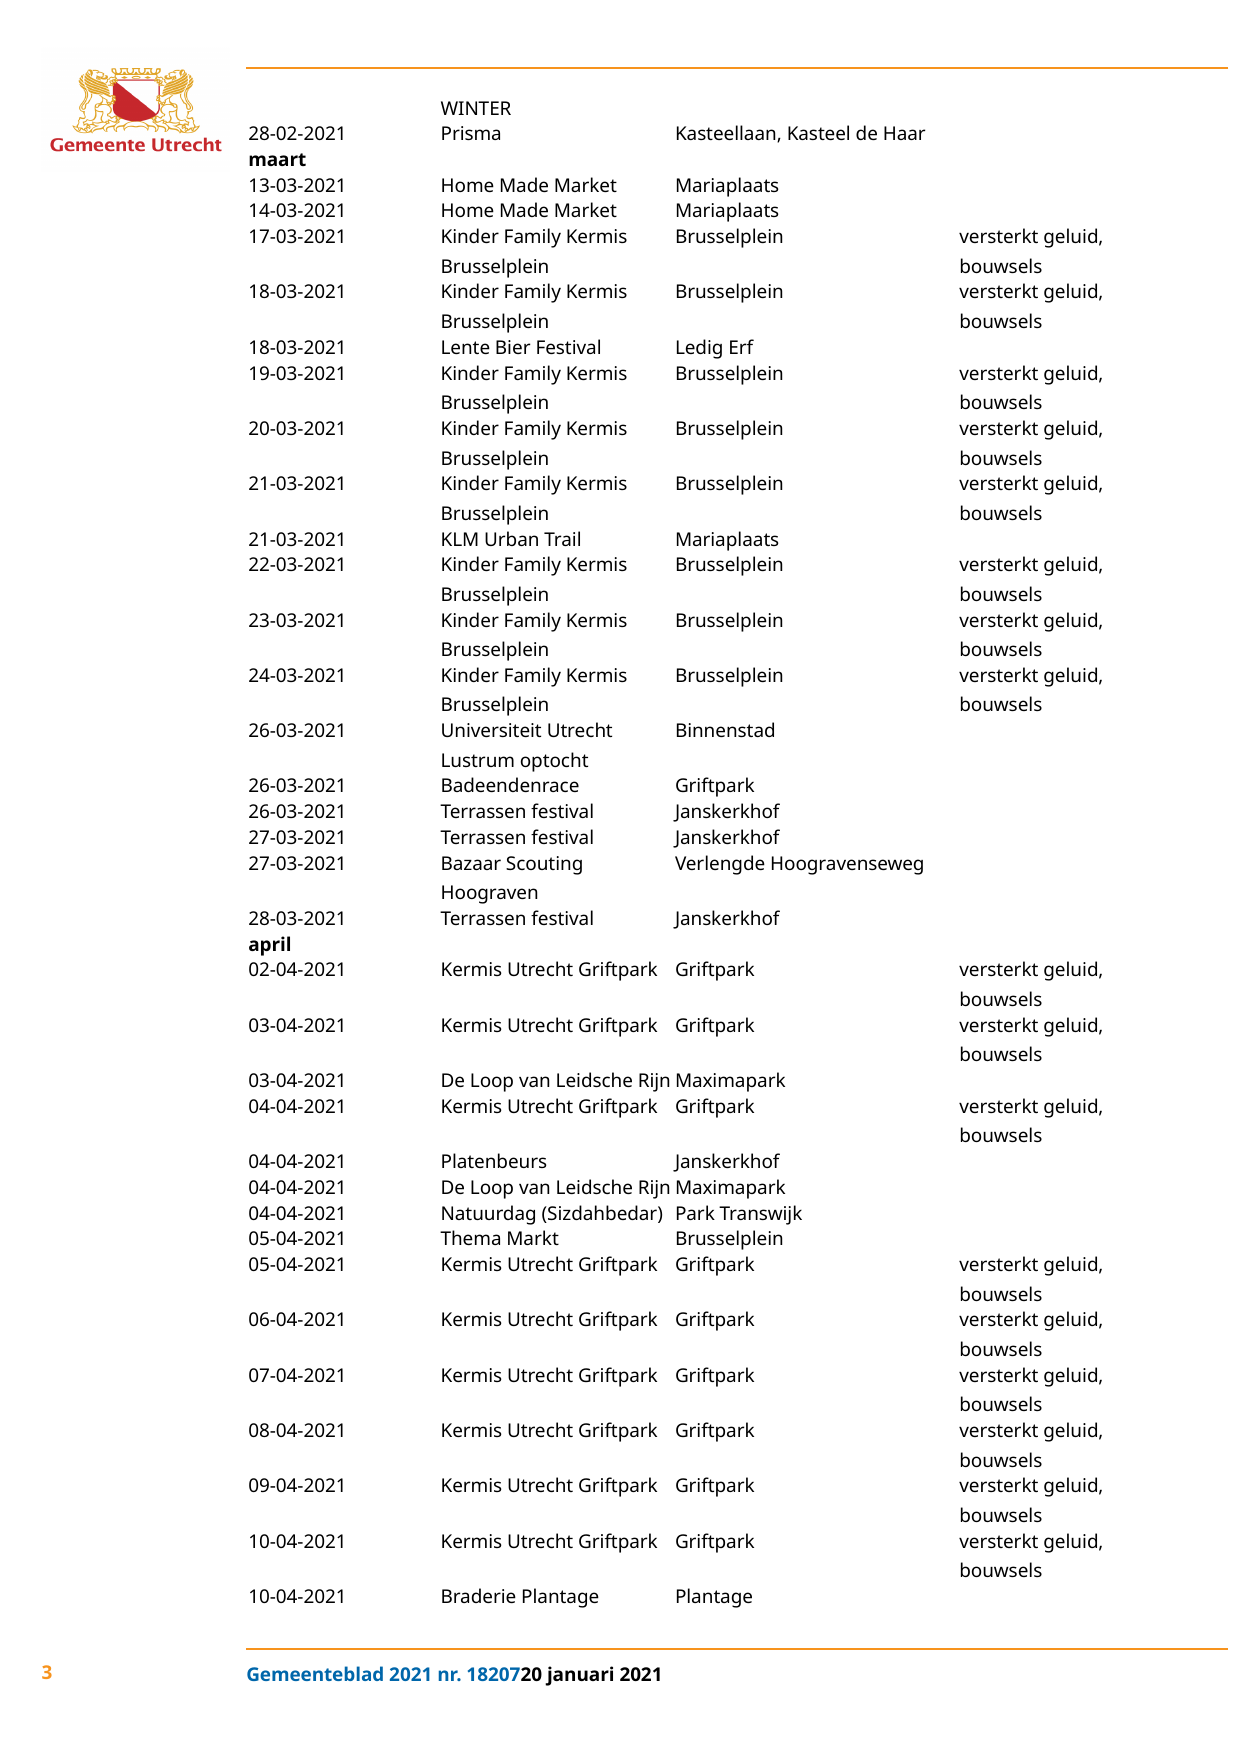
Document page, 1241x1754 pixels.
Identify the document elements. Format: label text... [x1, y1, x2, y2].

table_cell 04-04-2021 [248, 1174, 440, 1200]
table_cell [959, 172, 1152, 198]
table_cell 05-04-2021 [248, 1251, 440, 1307]
table_cell [959, 931, 1152, 957]
table_cell 07-04-2021 [248, 1362, 440, 1417]
table_cell [675, 146, 959, 172]
table_cell Park Transwijk [675, 1200, 959, 1226]
table_cell Bazaar Scouting Hoograven [440, 850, 675, 905]
table_cell 04-04-2021 [248, 1200, 440, 1226]
table_cell WINTER [440, 95, 675, 121]
table_cell versterkt geluid, bouwsels [959, 1417, 1152, 1472]
table_cell versterkt geluid, bouwsels [959, 1307, 1152, 1362]
table_cell Platenbeurs [440, 1148, 675, 1174]
table_cell 17-03-2021 [248, 224, 440, 279]
table_cell Janskerkhof [675, 824, 959, 850]
table_cell Kinder Family Kermis Brusselplein [440, 662, 675, 717]
table_cell Brusselplein [675, 662, 959, 717]
table_cell Brusselplein [675, 360, 959, 415]
table_cell 21-03-2021 [248, 526, 440, 551]
table_cell 14-03-2021 [248, 198, 440, 223]
table_cell Griftpark [675, 773, 959, 798]
table_cell 09-04-2021 [248, 1473, 440, 1528]
table_cell 04-04-2021 [248, 1148, 440, 1174]
table_cell Terrassen festival [440, 905, 675, 931]
table_cell versterkt geluid, bouwsels [959, 1473, 1152, 1528]
table_cell 24-03-2021 [248, 662, 440, 717]
table_cell Home Made Market [440, 172, 675, 198]
table_cell Kermis Utrecht Griftpark [440, 1251, 675, 1307]
table_cell versterkt geluid, bouwsels [959, 662, 1152, 717]
table_cell Griftpark [675, 957, 959, 1012]
table_cell Griftpark [675, 1251, 959, 1307]
table_cell Prisma [440, 121, 675, 146]
table_cell Home Made Market [440, 198, 675, 223]
table_cell 26-03-2021 [248, 718, 440, 773]
table_cell Janskerkhof [675, 905, 959, 931]
table_cell Kermis Utrecht Griftpark [440, 957, 675, 1012]
table_cell 04-04-2021 [248, 1093, 440, 1148]
table_cell versterkt geluid, bouwsels [959, 551, 1152, 607]
table_cell 08-04-2021 [248, 1417, 440, 1472]
table_cell Kinder Family Kermis Brusselplein [440, 360, 675, 415]
table_cell [248, 95, 440, 121]
table_cell [675, 931, 959, 957]
table_cell 13-03-2021 [248, 172, 440, 198]
table_cell 28-03-2021 [248, 905, 440, 931]
table_cell Janskerkhof [675, 799, 959, 824]
table_cell april [248, 931, 440, 957]
table_cell 28-02-2021 [248, 121, 440, 146]
table_cell [959, 1200, 1152, 1226]
table_cell 22-03-2021 [248, 551, 440, 607]
table_cell [959, 1067, 1152, 1093]
table_cell versterkt geluid, bouwsels [959, 957, 1152, 1012]
table_cell Kermis Utrecht Griftpark [440, 1012, 675, 1067]
table_cell [959, 799, 1152, 824]
table_cell Kasteellaan, Kasteel de Haar [675, 121, 959, 146]
table_cell 03-04-2021 [248, 1067, 440, 1093]
table_cell Brusselplein [675, 415, 959, 470]
table_cell Kermis Utrecht Griftpark [440, 1528, 675, 1583]
table_cell [959, 824, 1152, 850]
table_cell 10-04-2021 [248, 1583, 440, 1609]
table_cell Thema Markt [440, 1226, 675, 1251]
table_cell Griftpark [675, 1417, 959, 1472]
table_cell [959, 1583, 1152, 1609]
table_cell versterkt geluid, bouwsels [959, 1093, 1152, 1148]
table_cell Terrassen festival [440, 799, 675, 824]
table_cell Kermis Utrecht Griftpark [440, 1093, 675, 1148]
table_cell Braderie Plantage [440, 1583, 675, 1609]
table_cell [959, 95, 1152, 121]
table_cell Mariaplaats [675, 172, 959, 198]
table_cell Badeendenrace [440, 773, 675, 798]
table_cell 19-03-2021 [248, 360, 440, 415]
table_cell versterkt geluid, bouwsels [959, 224, 1152, 279]
table_cell versterkt geluid, bouwsels [959, 1528, 1152, 1583]
table_cell Kinder Family Kermis Brusselplein [440, 607, 675, 662]
table_cell [959, 773, 1152, 798]
table_cell 05-04-2021 [248, 1226, 440, 1251]
table_cell Brusselplein [675, 279, 959, 334]
table_cell [959, 1174, 1152, 1200]
table_cell Griftpark [675, 1093, 959, 1148]
table_cell Kinder Family Kermis Brusselplein [440, 470, 675, 526]
table_cell 18-03-2021 [248, 334, 440, 360]
table_cell Brusselplein [675, 224, 959, 279]
table_cell Kermis Utrecht Griftpark [440, 1417, 675, 1472]
table_cell [959, 526, 1152, 551]
table_cell 23-03-2021 [248, 607, 440, 662]
table_cell Kermis Utrecht Griftpark [440, 1473, 675, 1528]
table_cell Brusselplein [675, 1226, 959, 1251]
table_cell Kinder Family Kermis Brusselplein [440, 415, 675, 470]
picture [41, 47, 231, 172]
table_cell Kinder Family Kermis Brusselplein [440, 224, 675, 279]
table_cell Natuurdag (Sizdahbedar) [440, 1200, 675, 1226]
table_cell KLM Urban Trail [440, 526, 675, 551]
table_cell [959, 334, 1152, 360]
table_cell Kinder Family Kermis Brusselplein [440, 279, 675, 334]
table_cell Kermis Utrecht Griftpark [440, 1307, 675, 1362]
table_cell 03-04-2021 [248, 1012, 440, 1067]
table_cell versterkt geluid, bouwsels [959, 470, 1152, 526]
table_cell [440, 146, 675, 172]
table_cell Janskerkhof [675, 1148, 959, 1174]
table_cell De Loop van Leidsche Rijn [440, 1174, 675, 1200]
table_cell [959, 198, 1152, 223]
table_cell Terrassen festival [440, 824, 675, 850]
table_cell Binnenstad [675, 718, 959, 773]
table_cell versterkt geluid, bouwsels [959, 360, 1152, 415]
table_cell Universiteit Utrecht Lustrum optocht [440, 718, 675, 773]
table_cell Brusselplein [675, 470, 959, 526]
table_cell versterkt geluid, bouwsels [959, 279, 1152, 334]
table_cell Griftpark [675, 1528, 959, 1583]
table_cell Brusselplein [675, 607, 959, 662]
table_cell 26-03-2021 [248, 799, 440, 824]
table_cell versterkt geluid, bouwsels [959, 607, 1152, 662]
table_cell 21-03-2021 [248, 470, 440, 526]
table_cell versterkt geluid, bouwsels [959, 1012, 1152, 1067]
table_cell [959, 146, 1152, 172]
table_cell Lente Bier Festival [440, 334, 675, 360]
table_cell 10-04-2021 [248, 1528, 440, 1583]
table_cell De Loop van Leidsche Rijn [440, 1067, 675, 1093]
table_cell Griftpark [675, 1362, 959, 1417]
table_cell Griftpark [675, 1473, 959, 1528]
table_cell versterkt geluid, bouwsels [959, 415, 1152, 470]
table_cell Mariaplaats [675, 526, 959, 551]
table_cell 26-03-2021 [248, 773, 440, 798]
table_cell [959, 718, 1152, 773]
table_cell Kinder Family Kermis Brusselplein [440, 551, 675, 607]
table_cell maart [248, 146, 440, 172]
table_cell [959, 1148, 1152, 1174]
table_cell Mariaplaats [675, 198, 959, 223]
table_cell Plantage [675, 1583, 959, 1609]
table_cell 18-03-2021 [248, 279, 440, 334]
table_cell 27-03-2021 [248, 824, 440, 850]
table_cell 02-04-2021 [248, 957, 440, 1012]
table_cell Verlengde Hoogravenseweg [675, 850, 959, 905]
table_cell 06-04-2021 [248, 1307, 440, 1362]
table_cell [959, 1226, 1152, 1251]
table_cell [440, 931, 675, 957]
table_cell Griftpark [675, 1012, 959, 1067]
table_cell Kermis Utrecht Griftpark [440, 1362, 675, 1417]
table_cell Brusselplein [675, 551, 959, 607]
table_cell 20-03-2021 [248, 415, 440, 470]
table_cell versterkt geluid, bouwsels [959, 1362, 1152, 1417]
table_cell Maximapark [675, 1174, 959, 1200]
table_cell Ledig Erf [675, 334, 959, 360]
table_cell Griftpark [675, 1307, 959, 1362]
table_cell versterkt geluid, bouwsels [959, 1251, 1152, 1307]
table_cell [959, 121, 1152, 146]
table_cell [959, 905, 1152, 931]
table_cell 27-03-2021 [248, 850, 440, 905]
table_cell [959, 850, 1152, 905]
table_cell Maximapark [675, 1067, 959, 1093]
table_cell [675, 95, 959, 121]
